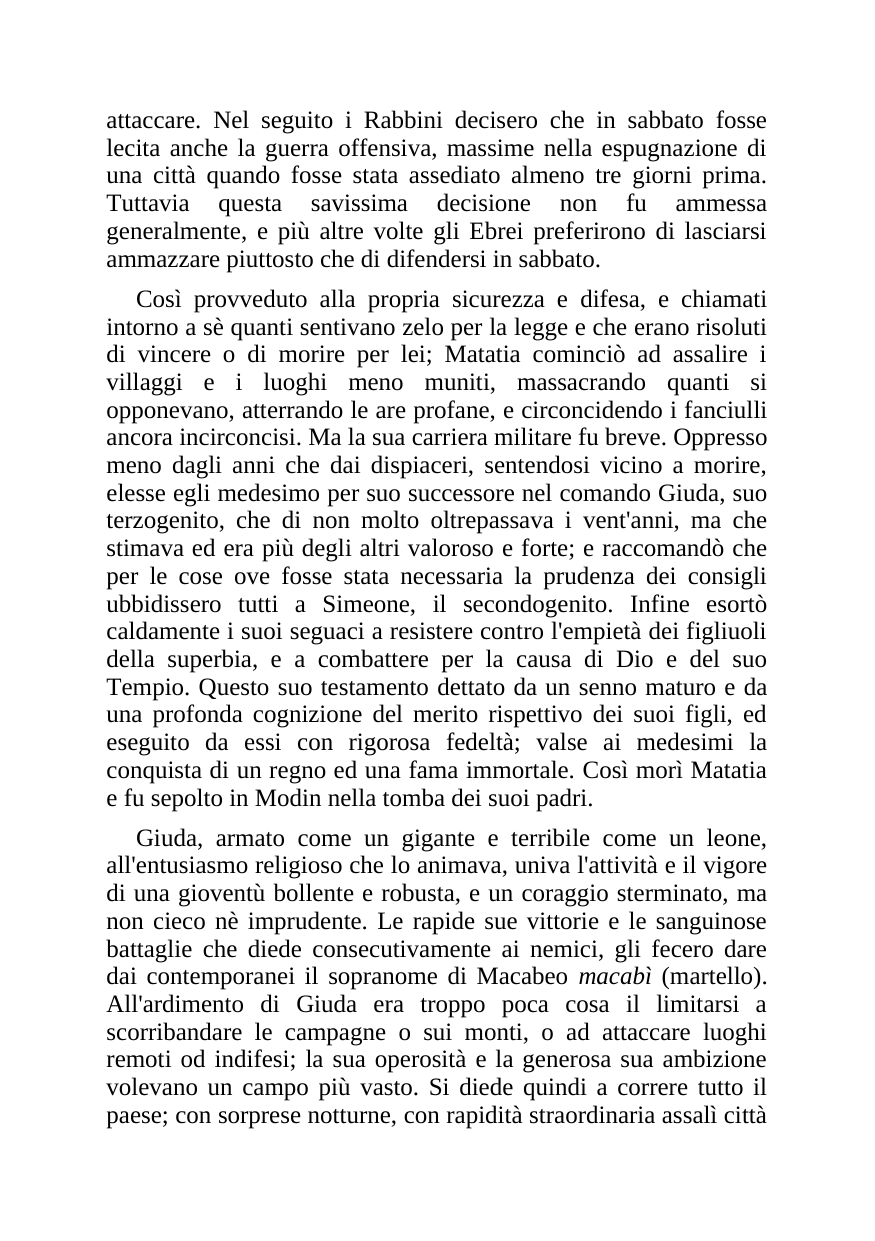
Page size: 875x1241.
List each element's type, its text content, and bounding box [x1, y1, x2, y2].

text attaccare. Nel seguito i Rabbini decisero che in sabbato fosse lecita anche la guerra offensiva, massime nella espugnazione di una città quando fosse stata assediato almeno tre giorni prima. Tuttavia questa savissima decisione non fu ammessa generalmente, e più altre volte gli Ebrei preferirono di lasciarsi ammazzare piuttosto che di difendersi in sabbato. [106, 106, 768, 272]
text Così provveduto alla propria sicurezza e difesa, e chiamati intorno a sè quanti sentivano zelo per la legge e che erano risoluti di vincere o di morire per lei; Matatia cominciò ad assalire i villaggi e i luoghi meno muniti, massacrando quanti si opponevano, atterrando le are profane, e circoncidendo i fanciulli ancora incirconcisi. Ma la sua carriera militare fu breve. Oppresso meno dagli anni che dai dispiaceri, sentendosi vicino a morire, elesse egli medesimo per suo successore nel comando Giuda, suo terzogenito, che di non molto oltrepassava i vent'anni, ma che stimava ed era più degli altri valoroso e forte; e raccomandò che per le cose ove fosse stata necessaria la prudenza dei consigli ubbidissero tutti a Simeone, il secondogenito. Infine esortò caldamente i suoi seguaci a resistere contro l'empietà dei figliuoli della superbia, e a combattere per la causa di Dio e del suo Tempio. Questo suo testamento dettato da un senno maturo e da una profonda cognizione del merito rispettivo dei suoi figli, ed eseguito da essi con rigorosa fedeltà; valse ai medesimi la conquista di un regno ed una fama immortale. Così morì Matatia e fu sepolto in Modin nella tomba dei suoi padri. [106, 285, 768, 811]
text Giuda, armato come un gigante e terribile come un leone, all'entusiasmo religioso che lo animava, univa l'attività e il vigore di una gioventù bollente e robusta, e un coraggio sterminato, ma non cieco nè imprudente. Le rapide sue vittorie e le sanguinose battaglie che diede consecutivamente ai nemici, gli fecero dare dai contemporanei il sopranome di Macabeo macabì (martello). All'ardimento di Giuda era troppo poca cosa il limitarsi a scorribandare le campagne o sui monti, o ad attaccare luoghi remoti od indifesi; la sua operosità e la generosa sua ambizione volevano un campo più vasto. Si diede quindi a correre tutto il paese; con sorprese notturne, con rapidità straordinaria assalì città [106, 824, 768, 1129]
